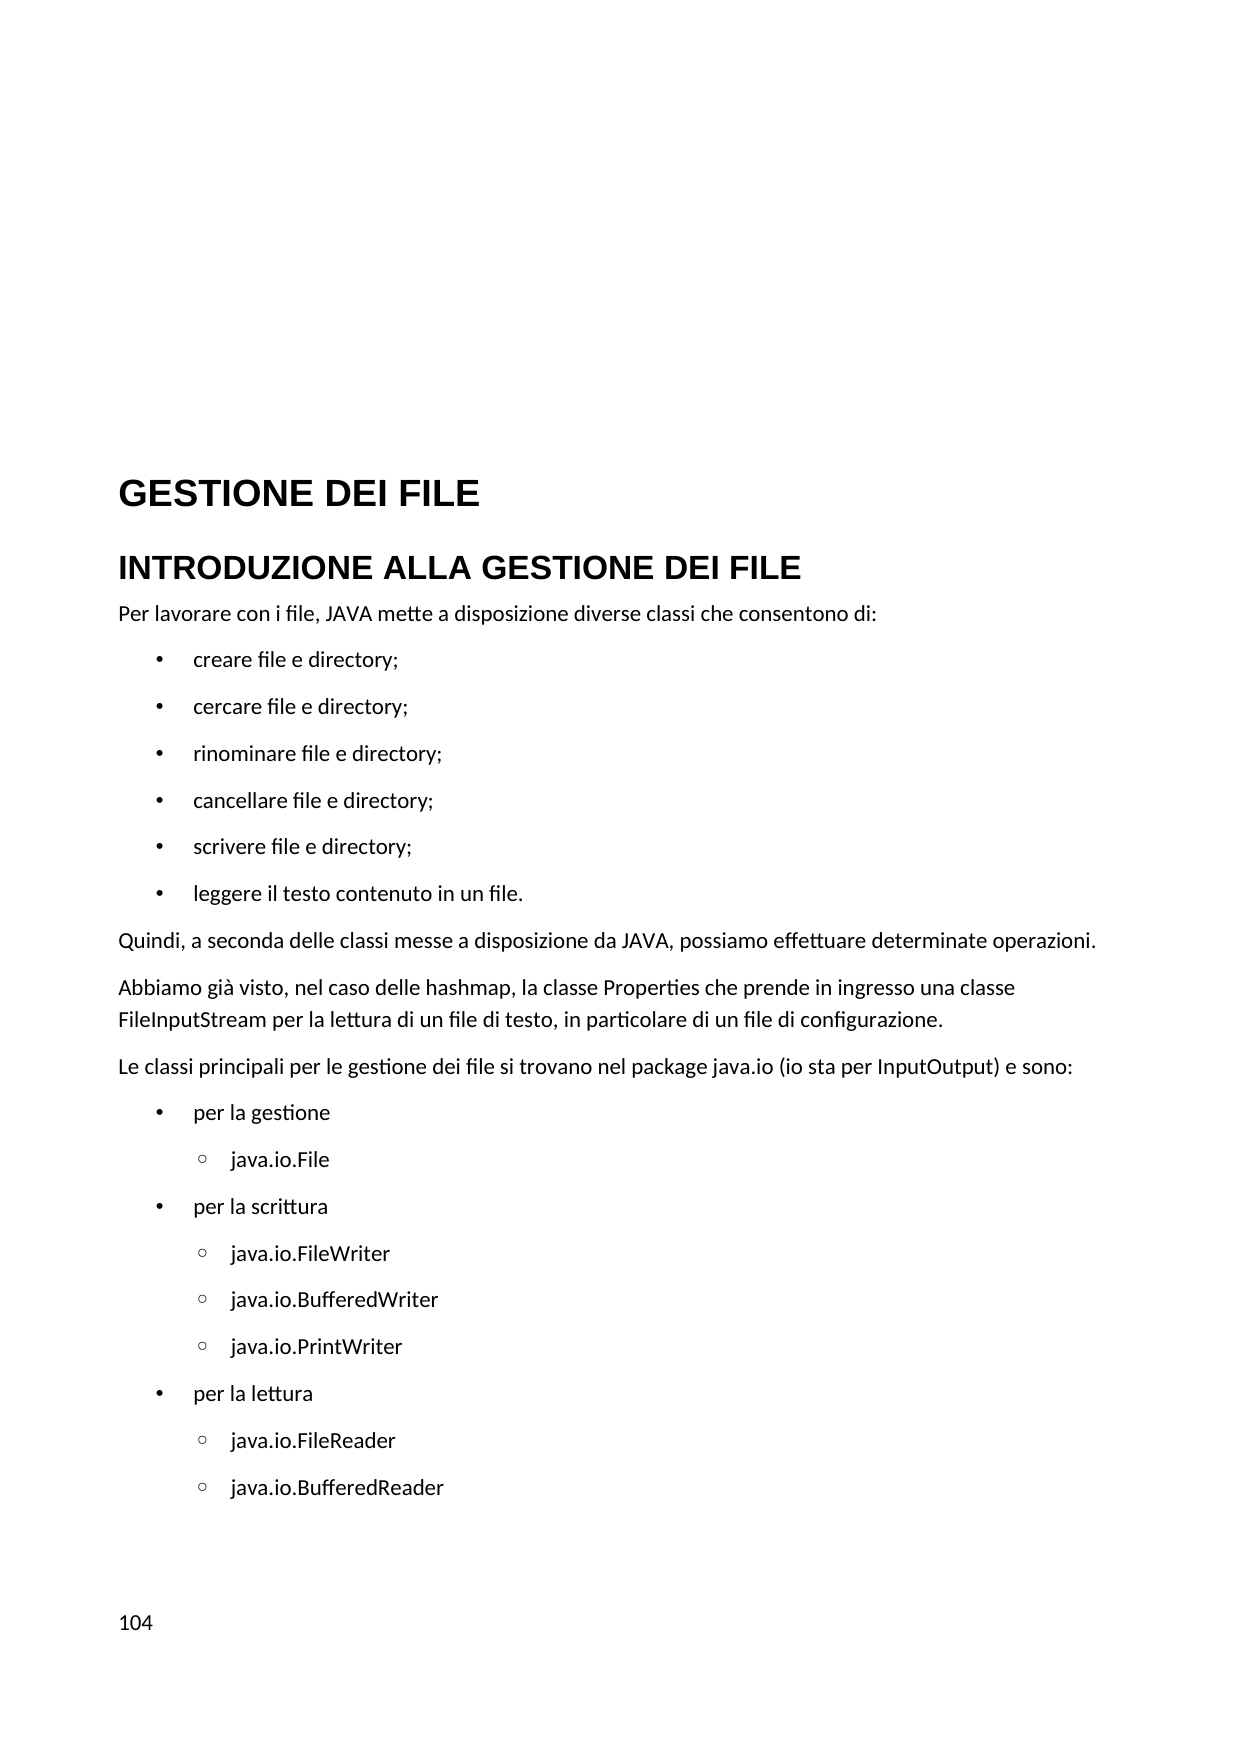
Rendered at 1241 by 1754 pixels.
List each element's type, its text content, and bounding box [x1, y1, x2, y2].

list per la lettura [156, 1379, 1122, 1407]
list per la scrittura [156, 1192, 1122, 1220]
text Abbiamo già visto, nel caso delle hashmap, la classe Properties che prende in ingresso una classe FileInputStream per la lettura di un file di testo, in particolare di un file di configurazione. [118, 973, 1122, 1033]
list rinominare file e directory; [156, 739, 1122, 767]
list cercare file e directory; [156, 692, 1122, 720]
subtitle GESTIONE DEI FILE [118, 471, 1122, 514]
subtitle INTRODUZIONE ALLA GESTIONE DEI FILE [118, 547, 1122, 586]
list java.io.BufferedWriter [193, 1286, 1122, 1314]
list java.io.PrintWriter [193, 1332, 1122, 1360]
list per la gestione [156, 1098, 1122, 1127]
text Quindi, a seconda delle classi messe a disposizione da JAVA, possiamo effettuare determinate operazioni. [118, 926, 1122, 954]
text Per lavorare con i file, JAVA mette a disposizione diverse classi che consentono di: [118, 599, 1122, 627]
list leggere il testo contenuto in un file. [156, 879, 1122, 907]
list cancellare file e directory; [156, 786, 1122, 814]
list java.io.FileWriter [193, 1239, 1122, 1267]
list java.io.FileReader [193, 1426, 1122, 1454]
list scrivere file e directory; [156, 832, 1122, 861]
text Le classi principali per le gestione dei file si trovano nel package java.io (io sta per InputOutput) e sono: [118, 1052, 1122, 1080]
list java.io.BufferedReader [193, 1473, 1122, 1501]
list java.io.File [193, 1145, 1122, 1173]
list creare file e directory; [156, 645, 1122, 673]
